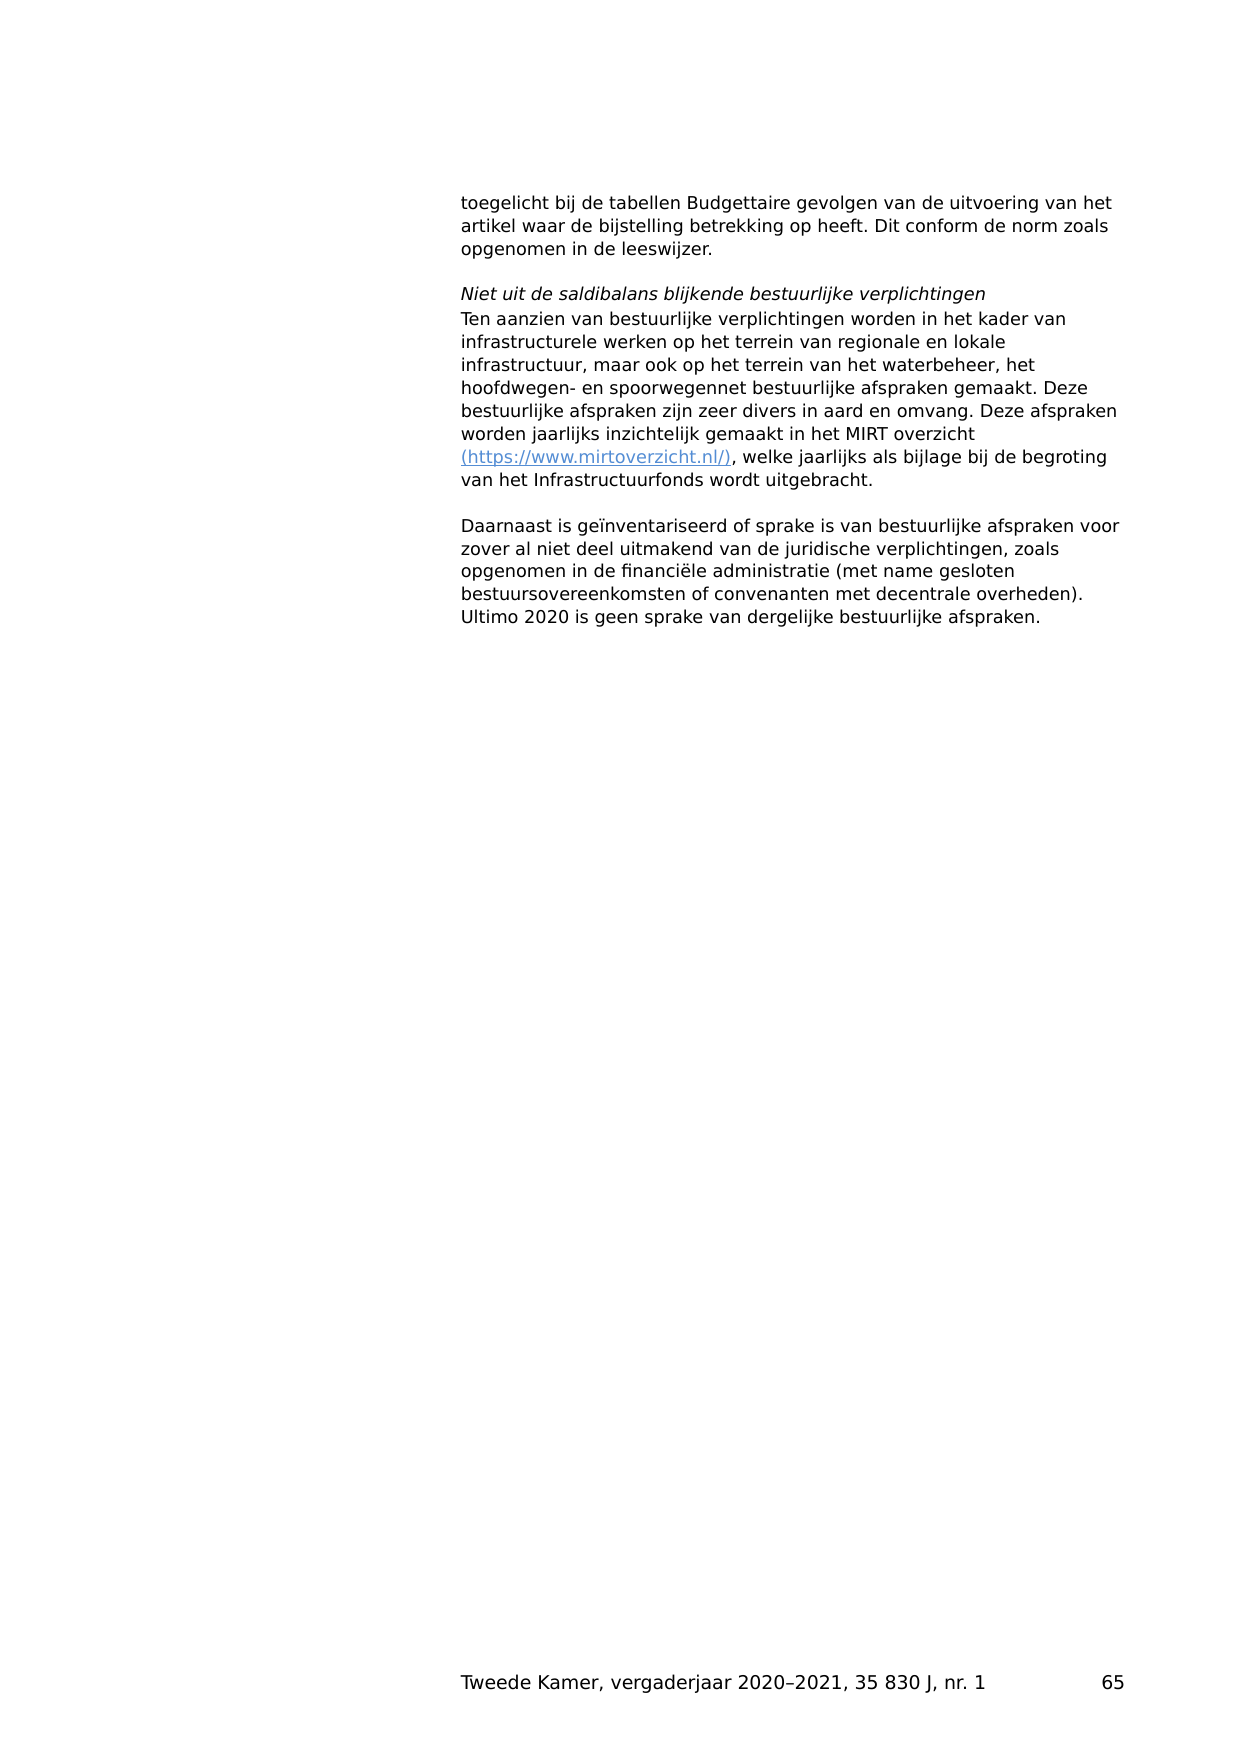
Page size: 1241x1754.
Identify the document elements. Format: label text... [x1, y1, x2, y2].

text Ten aanzien van bestuurlijke verplichtingen worden in het kader van infrastructurele werken op het terrein van regionale en lokale infrastructuur, maar ook op het terrein van het waterbeheer, het hoofdwegen- en spoorwegennet bestuurlijke afspraken gemaakt. Deze bestuurlijke afspraken zijn zeer divers in aard en omvang. Deze afspraken worden jaarlijks inzichtelijk gemaakt in het MIRT overzicht (https://www.mirtoverzicht.nl/), welke jaarlijks als bijlage bij de begroting van het Infrastructuurfonds wordt uitgebracht. [461, 307, 1125, 491]
text Niet uit de saldibalans blijkende bestuurlijke verplichtingen [461, 282, 1125, 305]
text toegelicht bij de tabellen Budgettaire gevolgen van de uitvoering van het artikel waar de bijstelling betrekking op heeft. Dit conform de norm zoals opgenomen in de leeswijzer. [461, 191, 1125, 259]
text Daarnaast is geïnventariseerd of sprake is van bestuurlijke afspraken voor zover al niet deel uitmakend van de juridische verplichtingen, zoals opgenomen in de financiële administratie (met name gesloten bestuursovereenkomsten of convenanten met decentrale overheden). Ultimo 2020 is geen sprake van dergelijke bestuurlijke afspraken. [461, 514, 1125, 628]
